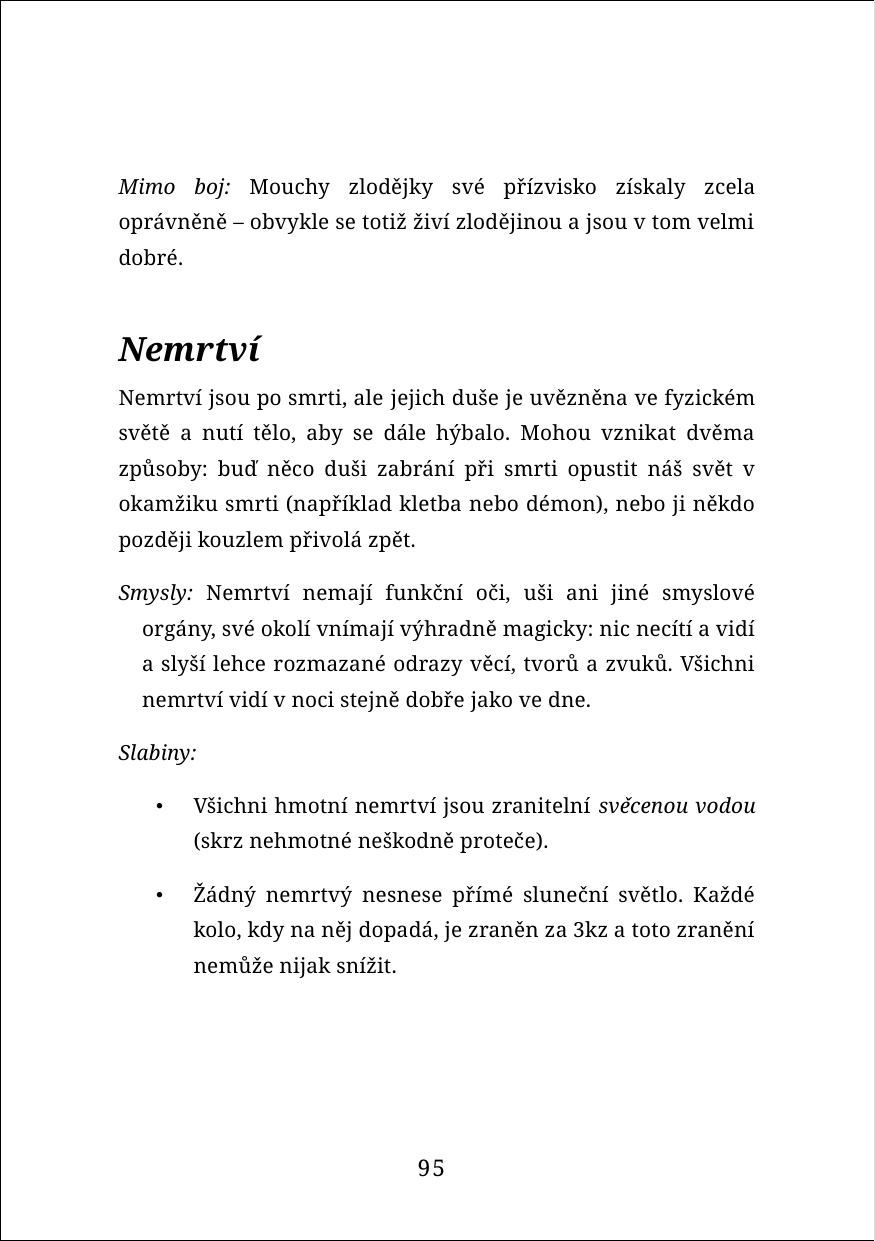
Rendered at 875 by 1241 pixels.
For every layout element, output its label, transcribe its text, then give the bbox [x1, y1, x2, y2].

list Všichni hmotní nemrtví jsou zranitelní svěcenou vodou (skrz nehmotné neškodně proteče). [156, 791, 756, 855]
text Mimo boj: Mouchy zlodějky své přízvisko získaly zcela oprávněně – obvykle se totiž živí zlodějinou a jsou v tom velmi dobré. [118, 172, 756, 271]
text Smysly: Nemrtví nemají funkční oči, uši ani jiné smyslové orgány, své okolí vnímají výhradně magicky: nic necítí a vidí a slyší lehce rozmazané odrazy věcí, tvorů a zvuků. Všichni nemrtví vidí v noci stejně dobře jako ve dne. [118, 578, 756, 713]
list Žádný nemrtvý nesnese přímé sluneční světlo. Každé kolo, kdy na něj dopadá, je zraněn za 3kz a toto zranění nemůže nijak snížit. [156, 880, 756, 979]
text Slabiny: [118, 738, 756, 766]
text Nemrtví jsou po smrti, ale jejich duše je uvězněna ve fyzickém světě a nutí tělo, aby se dále hýbalo. Mohou vznikat dvěma způsoby: buď něco duši zabrání při smrti opustit náš svět v okamžiku smrti (například kletba nebo démon), nebo ji někdo později kouzlem přivolá zpět. [118, 383, 756, 553]
subtitle Nemrtví [118, 326, 756, 371]
